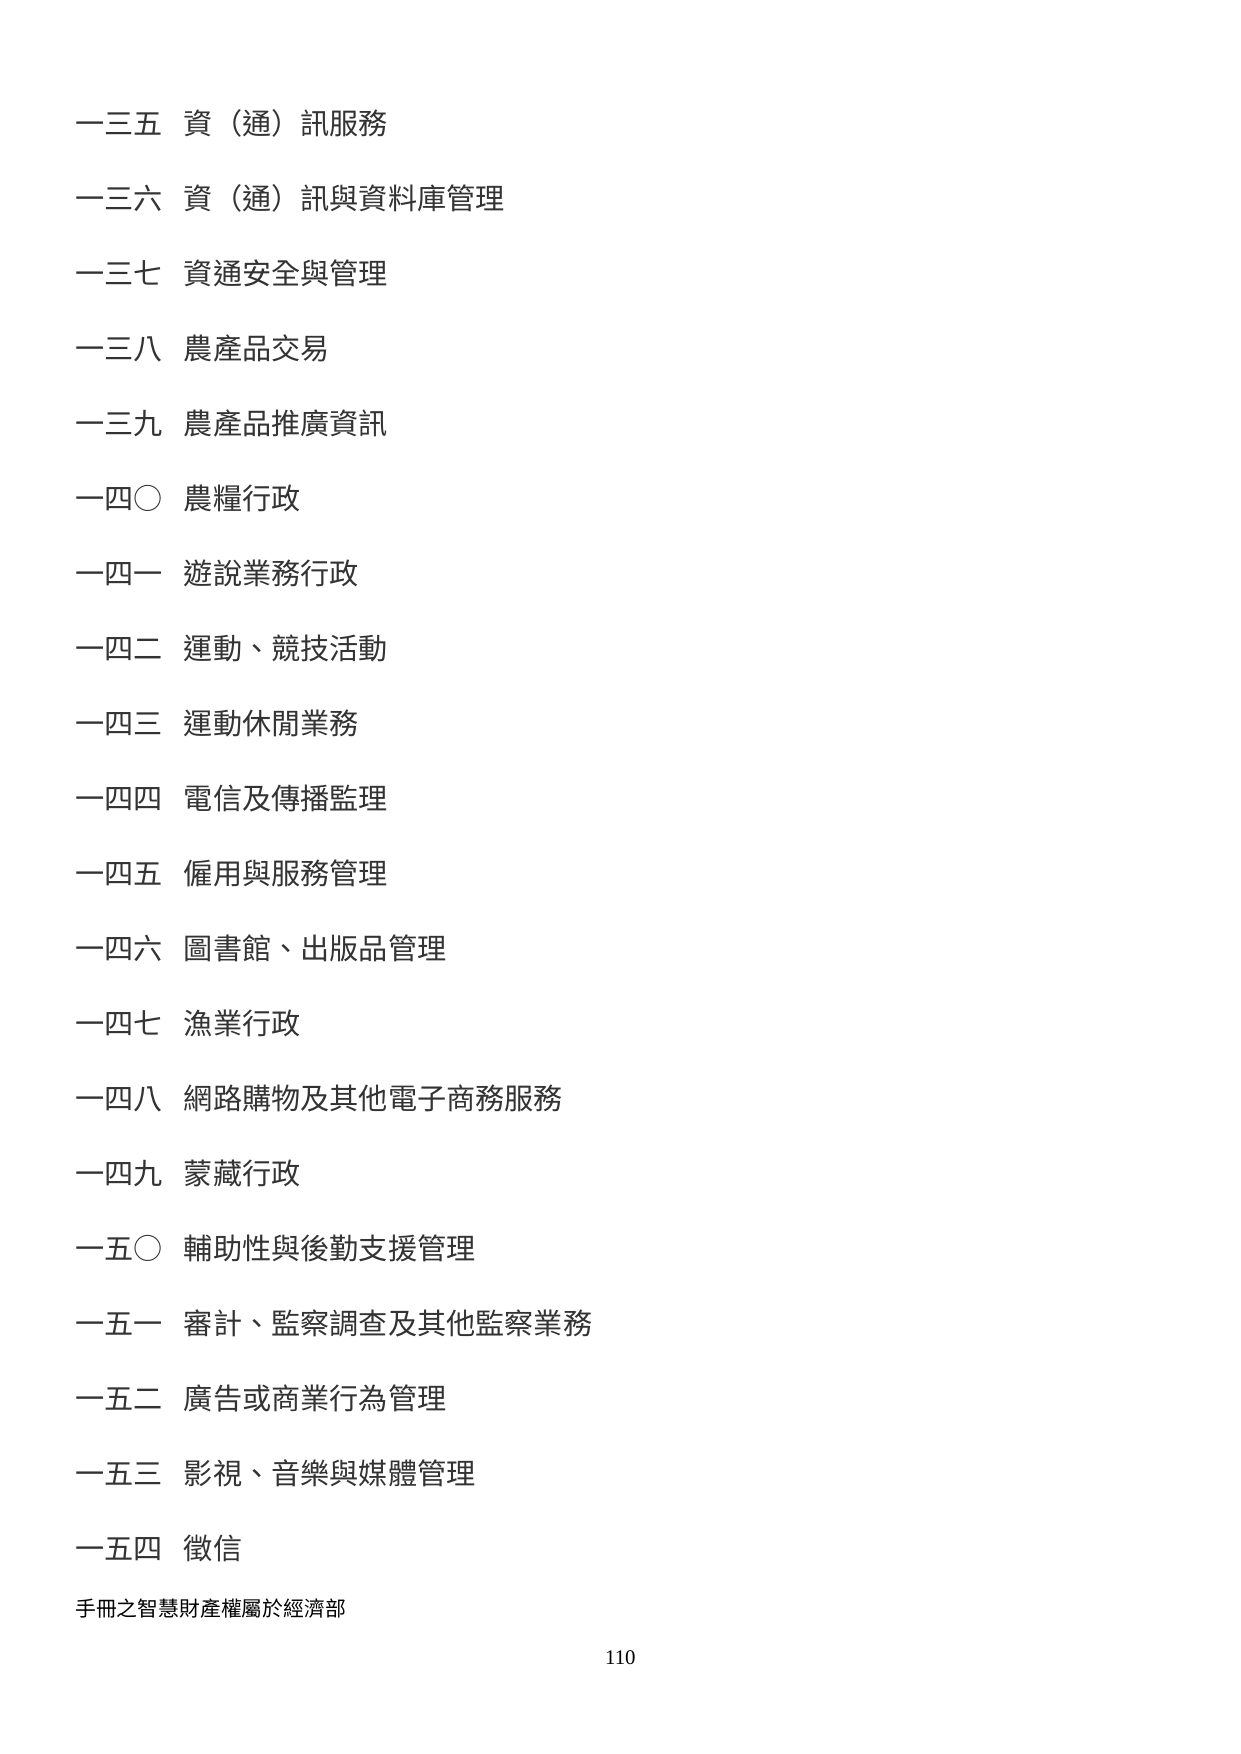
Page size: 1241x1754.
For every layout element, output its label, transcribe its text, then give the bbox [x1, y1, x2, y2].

table_cell 廣告或商業行為管理 [184, 1359, 1168, 1434]
table_cell 資（通）訊與資料庫管理 [184, 159, 1168, 234]
table_cell 一五一 [72, 1284, 184, 1359]
table_cell 一四一 [72, 534, 184, 609]
table_cell 一四三 [72, 684, 184, 759]
table_cell 電信及傳播監理 [184, 759, 1168, 834]
table_cell 一四八 [72, 1059, 184, 1134]
table_cell 一三九 [72, 384, 184, 459]
table_cell 漁業行政 [184, 984, 1168, 1059]
table_cell 運動、競技活動 [184, 609, 1168, 684]
table_cell 資（通）訊服務 [184, 84, 1168, 159]
table_cell 農糧行政 [184, 459, 1168, 534]
table_cell 一四○ [72, 459, 184, 534]
table_cell 一三八 [72, 309, 184, 384]
table_cell 僱用與服務管理 [184, 834, 1168, 909]
table_cell 農產品交易 [184, 309, 1168, 384]
table_cell 一四二 [72, 609, 184, 684]
table_cell 一四四 [72, 759, 184, 834]
table_cell 運動休閒業務 [184, 684, 1168, 759]
table_cell 一四九 [72, 1134, 184, 1209]
table_cell 一三六 [72, 159, 184, 234]
table_cell 一四六 [72, 909, 184, 984]
table_cell 一五四 [72, 1509, 184, 1584]
table_cell 一五三 [72, 1434, 184, 1509]
table_cell 圖書館、出版品管理 [184, 909, 1168, 984]
table_cell 一五○ [72, 1209, 184, 1284]
table_cell 資通安全與管理 [184, 234, 1168, 309]
table_cell 一五二 [72, 1359, 184, 1434]
table_cell 遊說業務行政 [184, 534, 1168, 609]
table_cell 網路購物及其他電子商務服務 [184, 1059, 1168, 1134]
table_cell 一四五 [72, 834, 184, 909]
table_cell 蒙藏行政 [184, 1134, 1168, 1209]
table_cell 輔助性與後勤支援管理 [184, 1209, 1168, 1284]
table_cell 一三七 [72, 234, 184, 309]
table_cell 徵信 [184, 1509, 1168, 1584]
table_cell 一三五 [72, 84, 184, 159]
table_cell 影視、音樂與媒體管理 [184, 1434, 1168, 1509]
table_cell 審計、監察調查及其他監察業務 [184, 1284, 1168, 1359]
table_cell 一四七 [72, 984, 184, 1059]
table_cell 農產品推廣資訊 [184, 384, 1168, 459]
